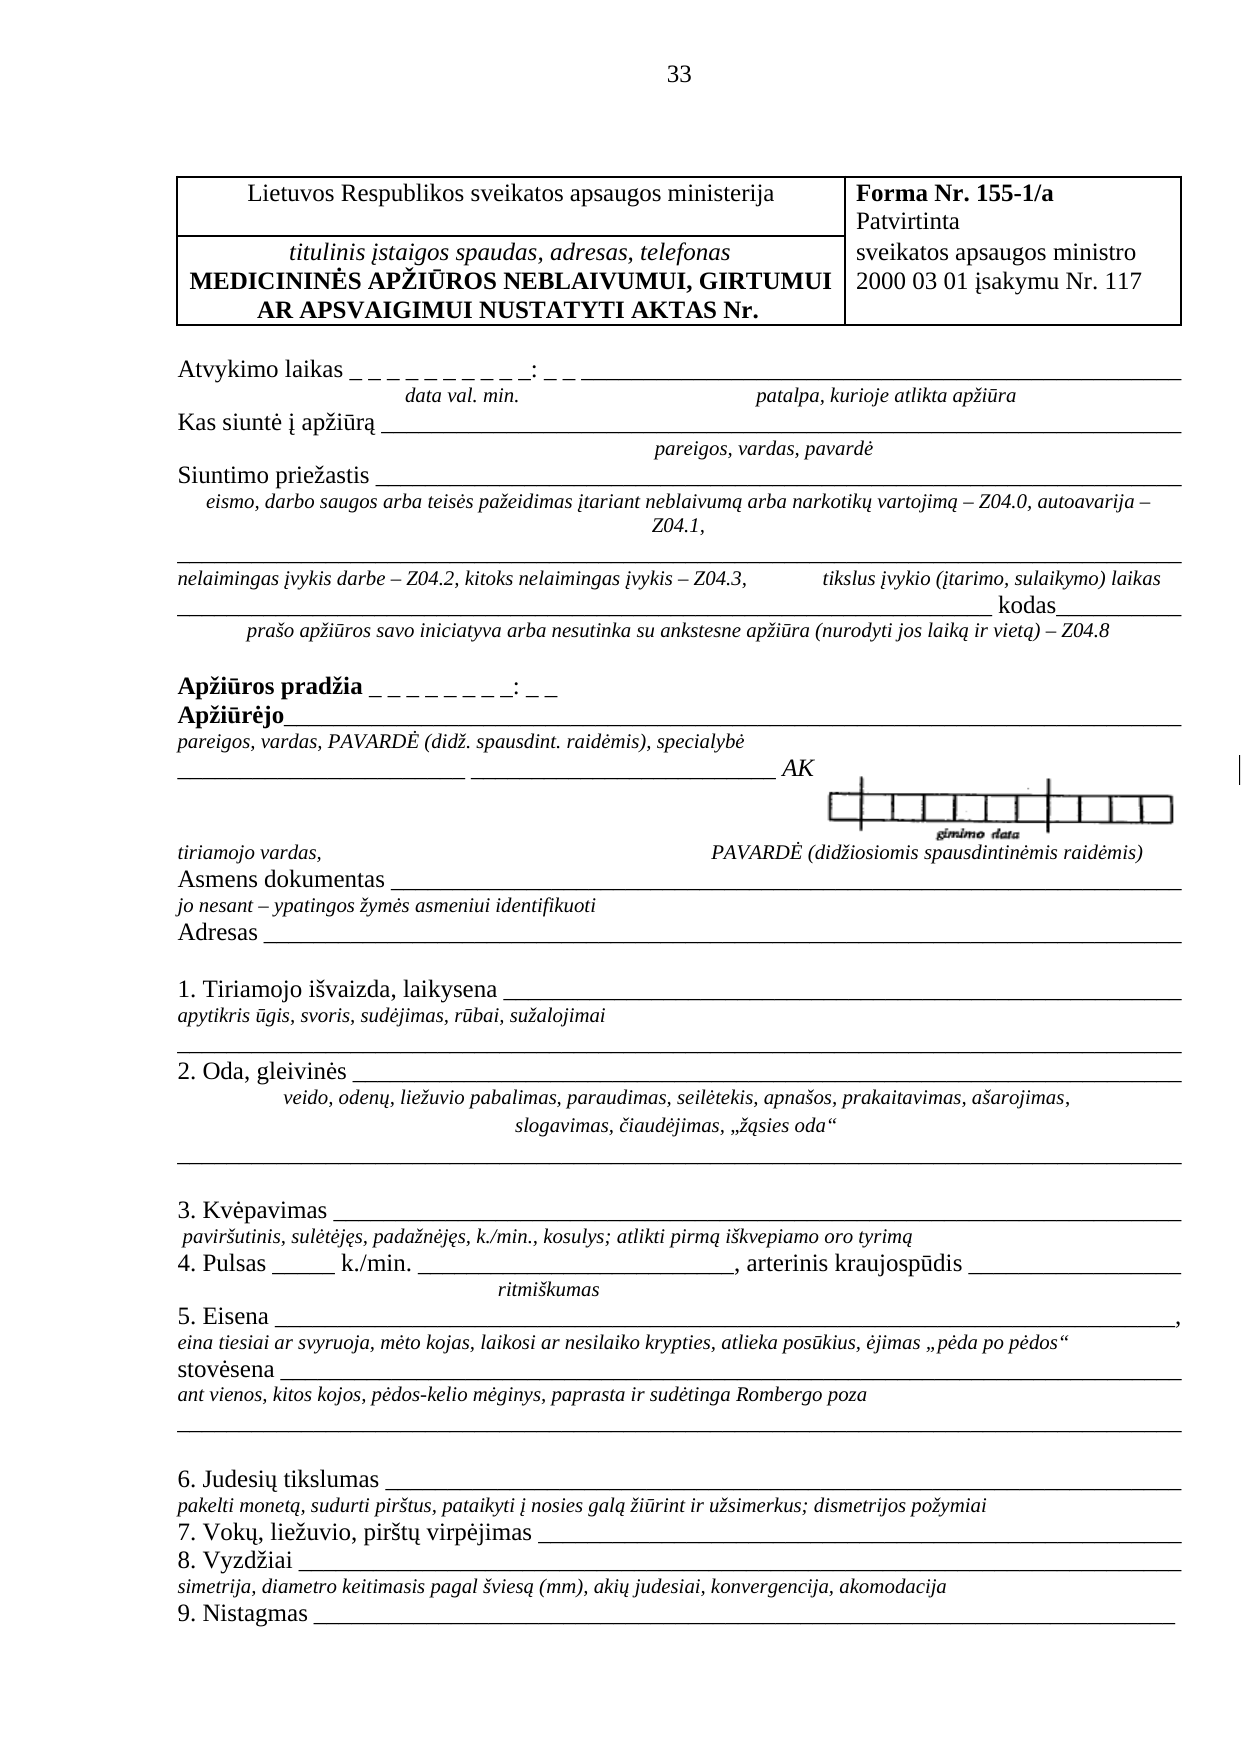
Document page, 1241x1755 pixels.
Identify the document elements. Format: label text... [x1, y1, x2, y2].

text 2. Oda, gleivinės [177, 1056, 1181, 1085]
text veido, odenų, liežuvio pabalimas, paraudimas, seilėtekis, apnašos, prakaitavimas, ašarojimas, [177, 1085, 1181, 1109]
text slogavimas, čiaudėjimas, „žąsies oda“ [177, 1109, 1181, 1138]
text tiriamojo vardas, PAVARDĖ (didžiosiomis spausdintinėmis raidėmis) [177, 840, 1181, 864]
text pakelti monetą, sudurti pirštus, pataikyti į nosies galą žiūrint ir užsimerkus; dismetrijos požymiai [177, 1493, 1181, 1517]
text pareigos, vardas, PAVARDĖ (didž. spausdint. raidėmis), specialybė [177, 729, 1181, 753]
text 7. Vokų, liežuvio, pirštų virpėjimas [177, 1517, 1181, 1546]
text ant vienos, kitos kojos, pėdos-kelio mėginys, paprasta ir sudėtinga Rombergo poza [177, 1382, 1181, 1406]
text kodas__________ [177, 590, 1181, 618]
text eina tiesiai ar svyruoja, mėto kojas, laikosi ar nesilaiko krypties, atlieka posūkius, ėjimas „pėda po pėdos“ [177, 1329, 1181, 1354]
table_cell sveikatos apsaugos ministro 2000 03 01 įsakymu Nr. 117 [846, 235, 1180, 323]
text ritmiškumas [177, 1277, 1181, 1301]
text jo nesant – ypatingos žymės asmeniui identifikuoti [177, 893, 1181, 917]
text 6. Judesių tikslumas [177, 1464, 1181, 1493]
text nelaimingas įvykis darbe – Z04.2, kitoks nelaimingas įvykis – Z04.3, tikslus įvykio (įtarimo, sulaikymo) laikas [177, 566, 1181, 590]
text pareigos, vardas, pavardė [177, 436, 1181, 460]
text 3. Kvėpavimas [177, 1195, 1181, 1224]
text Atvykimo laikas _ _ _ _ _ _ _ _ _ _: _ _ [177, 354, 1181, 383]
text 1. Tiriamojo išvaizda, laikysena [177, 974, 1181, 1003]
text 4. Pulsas _____ k./min. , arterinis kraujospūdis _________________ [177, 1248, 1181, 1277]
text simetrija, diametro keitimasis pagal šviesą (mm), akių judesiai, konvergencija, akomodacija [177, 1574, 1181, 1598]
text Apžiūros pradžia _ _ _ _ _ _ _ _: _ _ [177, 671, 1181, 700]
table_cell [178, 206, 844, 235]
text _______________________ AK [177, 753, 1181, 840]
table_header Lietuvos Respublikos sveikatos apsaugos ministerija [178, 178, 844, 206]
text Apžiūrėjo [177, 700, 1181, 729]
text apytikris ūgis, svoris, sudėjimas, rūbai, sužalojimai [177, 1003, 1181, 1027]
table_header Forma Nr. 155-1/a [846, 178, 1180, 206]
text 5. Eisena , [177, 1301, 1181, 1329]
text stovėsena [177, 1354, 1181, 1382]
table_cell Patvirtinta [846, 206, 1180, 235]
text Adresas [177, 917, 1181, 946]
text data val. min. patalpa, kurioje atlikta apžiūra [177, 383, 1181, 407]
text paviršutinis, sulėtėjęs, padažnėjęs, k./min., kosulys; atlikti pirmą iškvepiamo oro tyrimą [177, 1224, 1181, 1248]
text eismo, darbo saugos arba teisės pažeidimas įtariant neblaivumą arba narkotikų vartojimą – Z04.0, autoavarija – Z04.1, [177, 489, 1181, 537]
text 8. Vyzdžiai [177, 1546, 1181, 1574]
text 9. Nistagmas [177, 1598, 1181, 1627]
text Siuntimo priežastis [177, 460, 1181, 489]
text Kas siuntė į apžiūrą [177, 407, 1181, 436]
table_cell titulinis įstaigos spaudas, adresas, telefonas MEDICININĖS APŽIŪROS NEBLAIVUMUI, GIRTUMUI AR APSVAIGIMUI NUSTATYTI AKTAS Nr. [178, 237, 844, 323]
text prašo apžiūros savo iniciatyva arba nesutinka su ankstesne apžiūra (nurodyti jos laiką ir vietą) – Z04.8 [177, 618, 1181, 642]
text Asmens dokumentas [177, 864, 1181, 893]
